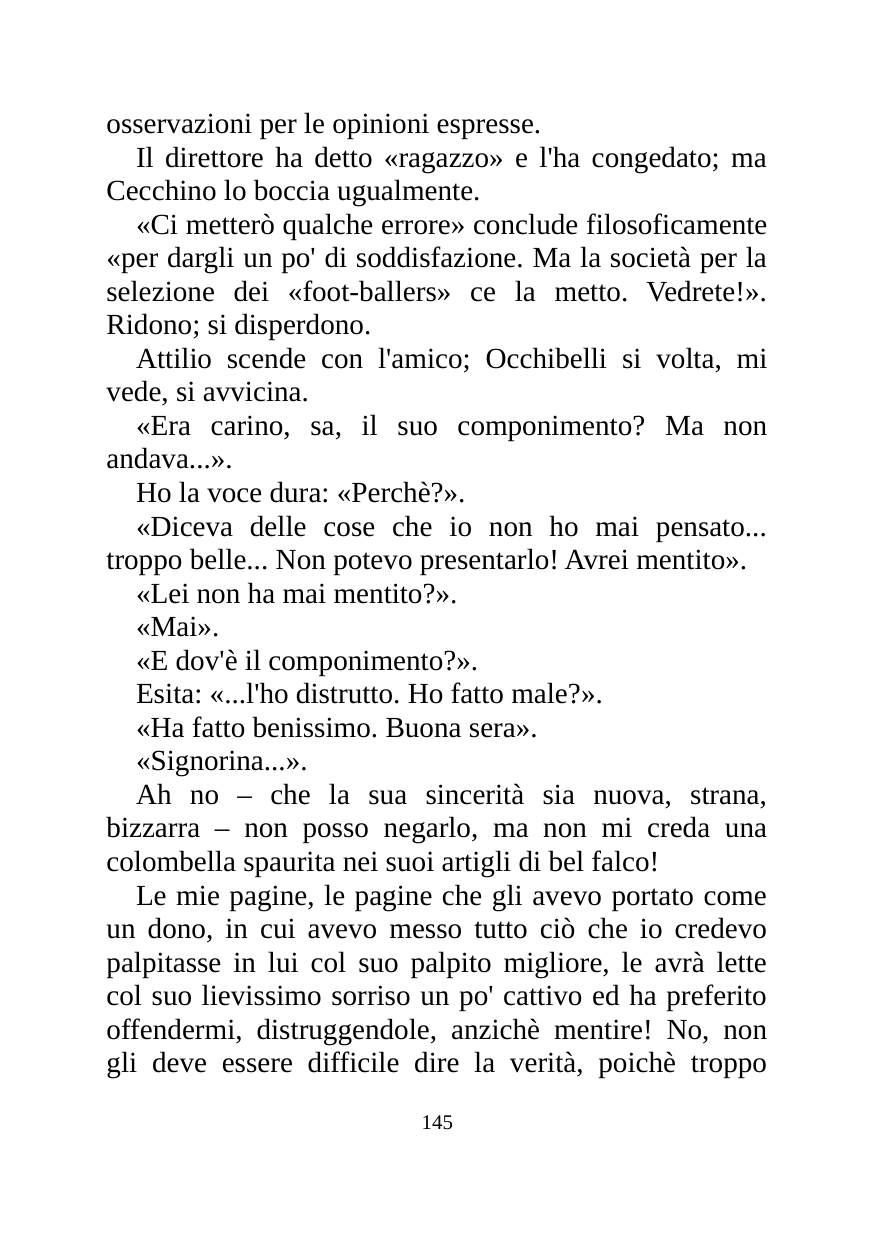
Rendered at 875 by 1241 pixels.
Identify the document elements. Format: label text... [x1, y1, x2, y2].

text «Signorina...». [106, 743, 768, 777]
text «Era carino, sa, il suo componimento? Ma non andava...». [106, 408, 768, 475]
text «Ha fatto benissimo. Buona sera». [106, 710, 768, 743]
text «Mai». [106, 609, 768, 643]
text Le mie pagine, le pagine che gli avevo portato come un dono, in cui avevo messo tutto ciò che io credevo palpitasse in lui col suo palpito migliore, le avrà lette col suo lievissimo sorriso un po' cattivo ed ha preferito offendermi, distruggendole, anzichè mentire! No, non gli deve essere difficile dire la verità, poichè troppo [106, 878, 768, 1079]
text «E dov'è il componimento?». [106, 643, 768, 676]
text «Diceva delle cose che io non ho mai pensato... troppo belle... Non potevo presentarlo! Avrei mentito». [106, 509, 768, 576]
text Esita: «...l'ho distrutto. Ho fatto male?». [106, 676, 768, 710]
text «Lei non ha mai mentito?». [106, 576, 768, 609]
text Ho la voce dura: «Perchè?». [106, 475, 768, 509]
text Attilio scende con l'amico; Occhibelli si volta, mi vede, si avvicina. [106, 341, 768, 408]
text osservazioni per le opinioni espresse. [106, 106, 768, 140]
text Ah no – che la sua sincerità sia nuova, strana, bizzarra – non posso negarlo, ma non mi creda una colombella spaurita nei suoi artigli di bel falco! [106, 777, 768, 878]
text «Ci metterò qualche errore» conclude filosoficamente «per dargli un po' di soddisfazione. Ma la società per la selezione dei «foot-ballers» ce la metto. Vedrete!». Ridono; si disperdono. [106, 207, 768, 341]
text Il direttore ha detto «ragazzo» e l'ha congedato; ma Cecchino lo boccia ugualmente. [106, 140, 768, 207]
